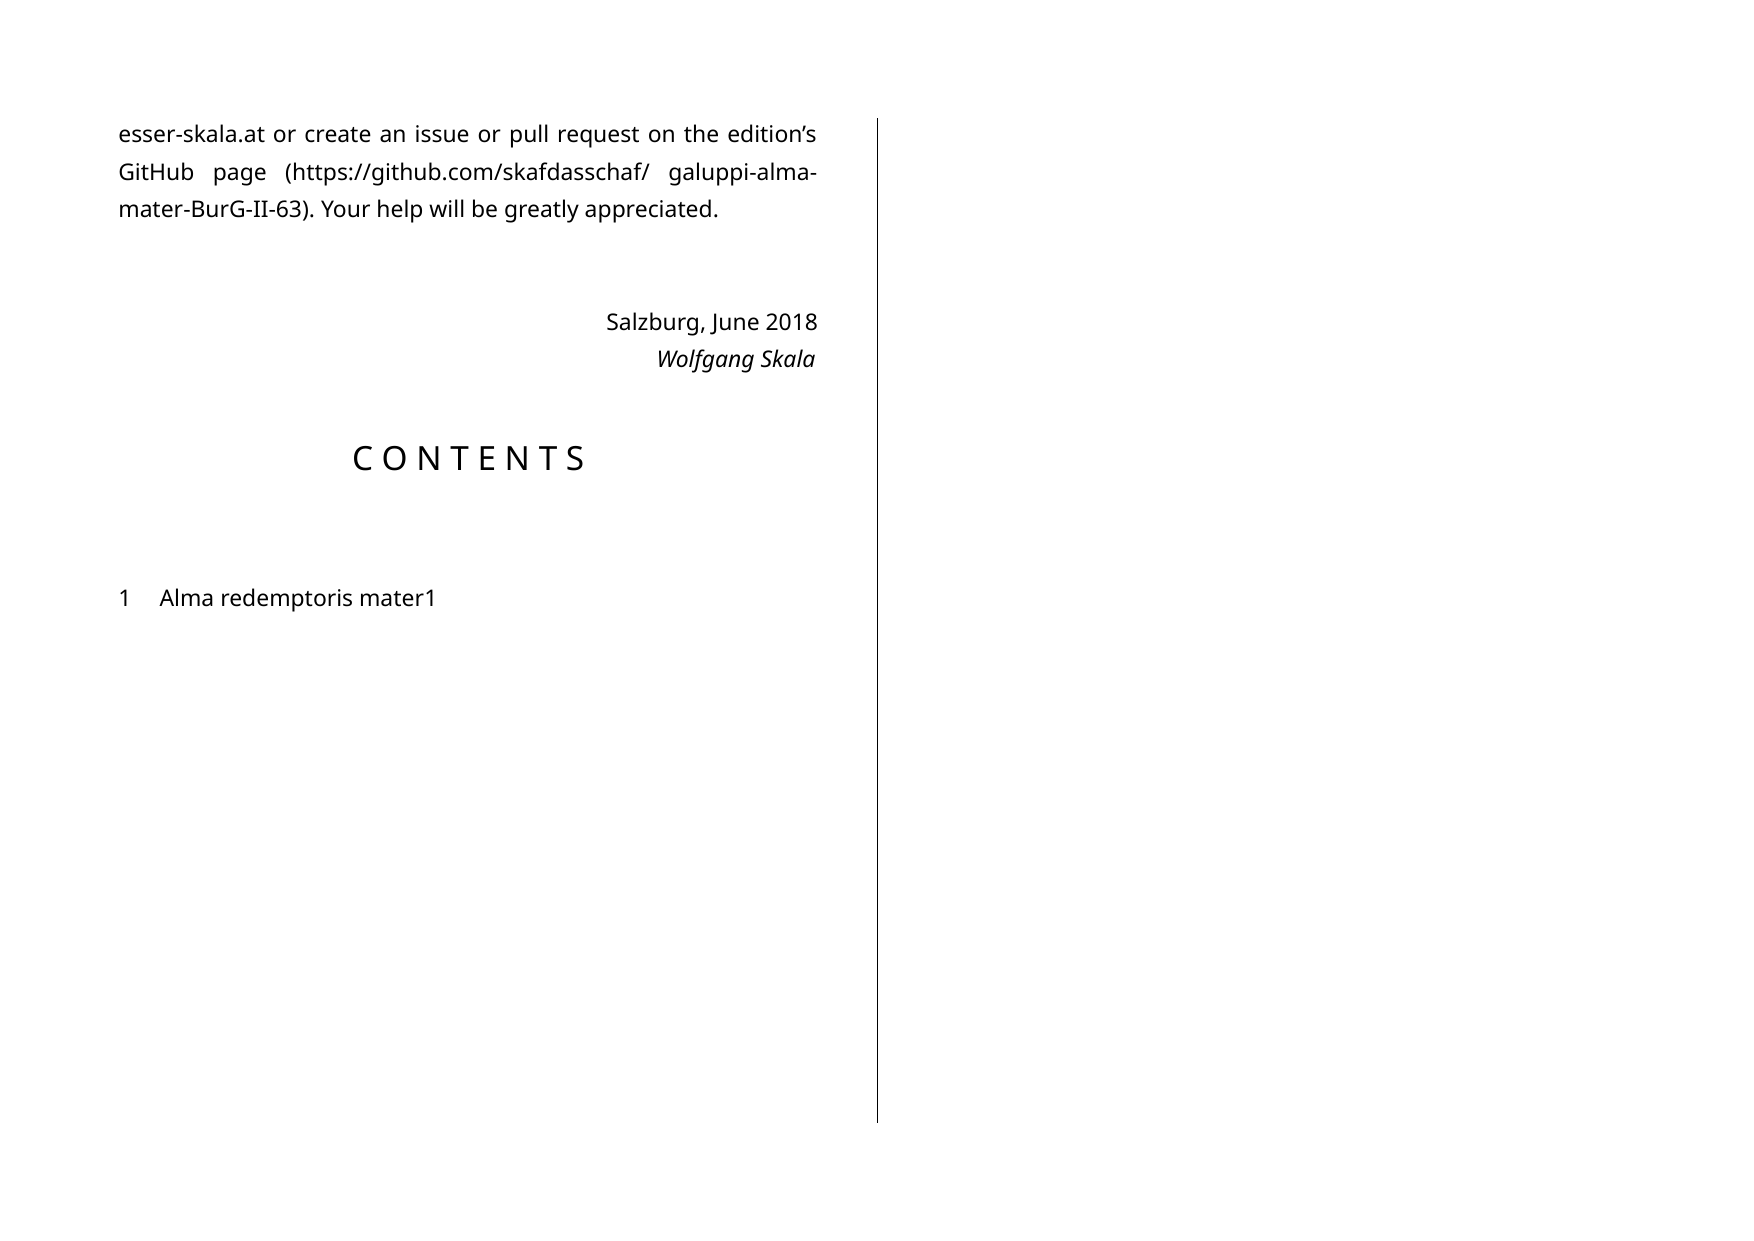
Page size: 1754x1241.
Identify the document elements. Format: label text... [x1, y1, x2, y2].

text Salzburg, June 2018 Wolfgang Skala [118, 306, 818, 374]
text C O N T E N T S [118, 435, 818, 481]
text 1 Alma redemptoris mater 1 [118, 582, 818, 613]
text esser-skala.at or create an issue or pull request on the edition’s GitHub page (https://github.com/skafdasschaf/ galuppi-alma-mater-BurG-II-63). Your help will be greatly appreciated. [118, 118, 818, 224]
